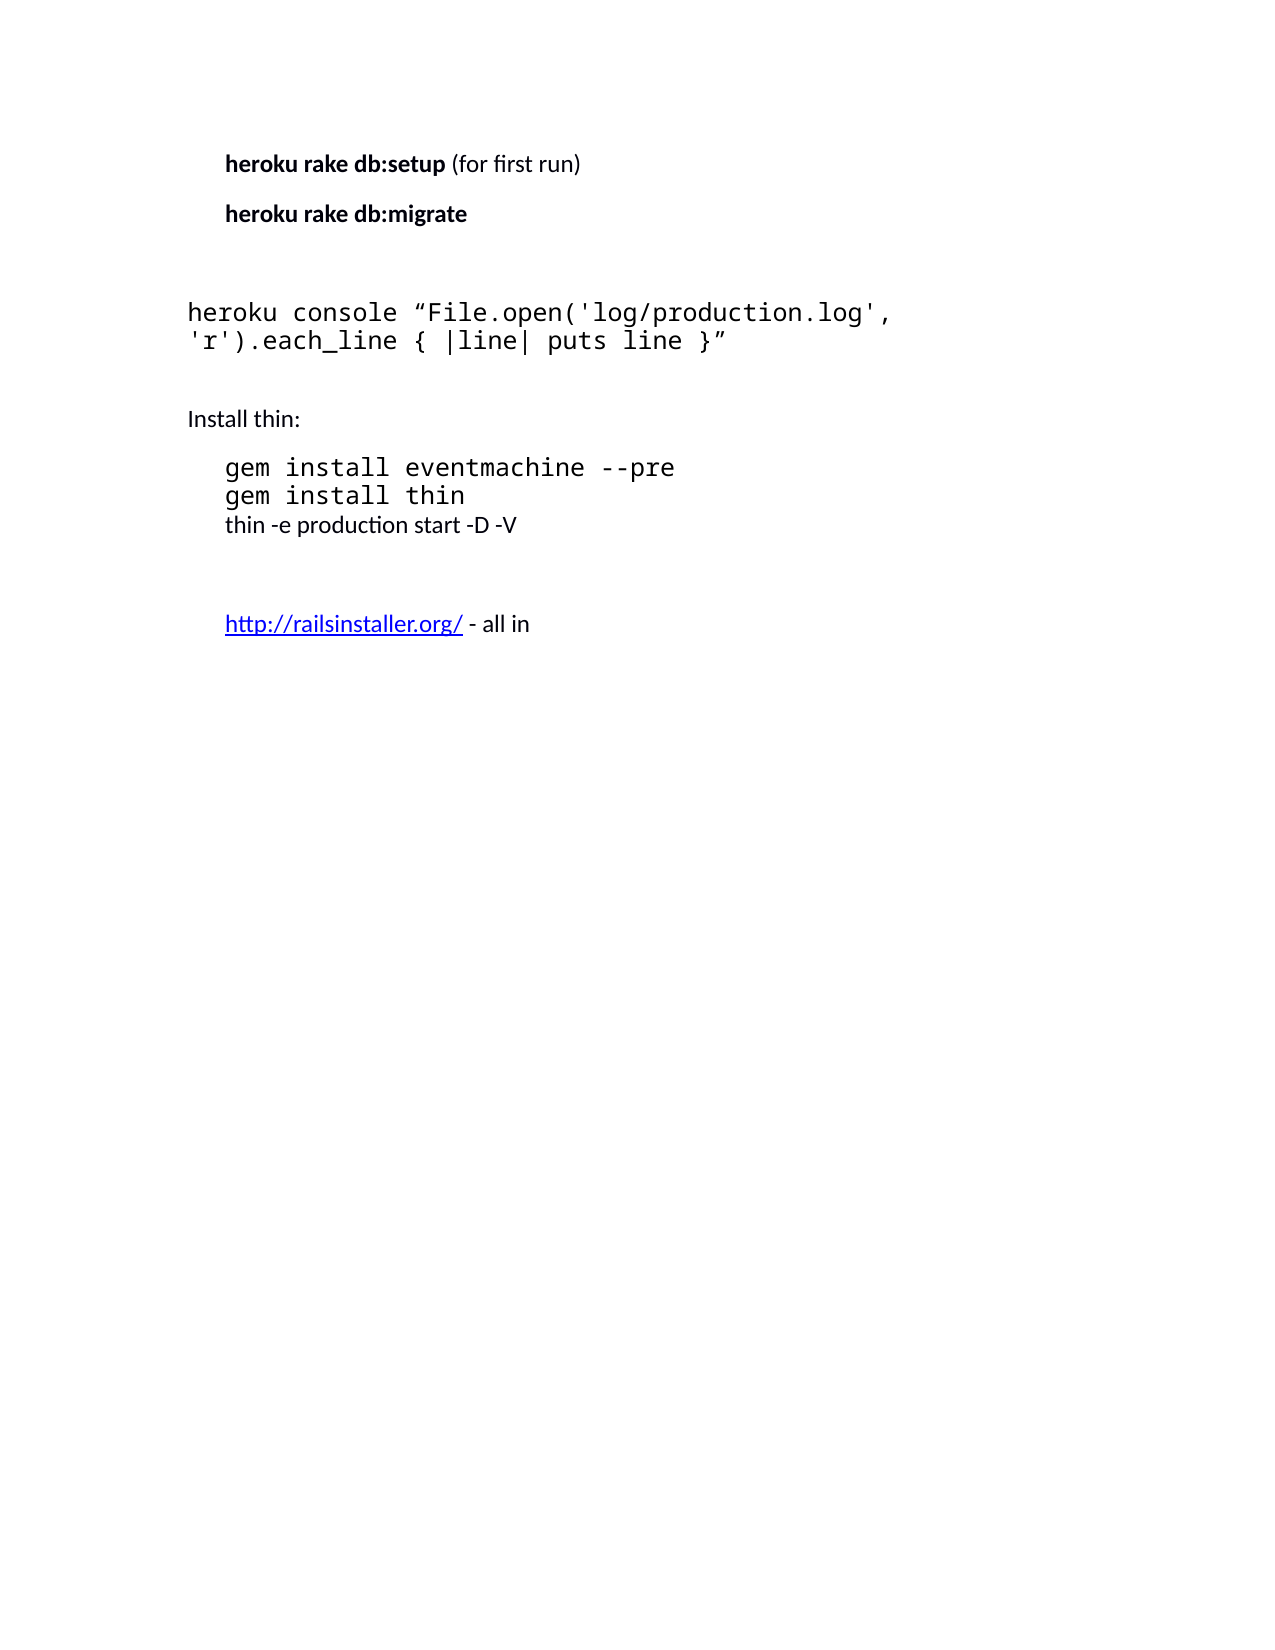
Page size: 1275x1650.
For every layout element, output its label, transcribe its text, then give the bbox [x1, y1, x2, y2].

text heroku rake db:setup (for first run) [225, 150, 1087, 179]
text thin -e production start -D -V [225, 510, 1087, 539]
text Install thin: [187, 404, 1087, 433]
text heroku rake db:migrate [225, 199, 1087, 228]
text http://railsinstaller.org/ - all in [225, 609, 1087, 638]
text heroku console “File.open('log/production.log', 'r').each_line { |line| puts line }” [187, 299, 1087, 355]
text gem install eventmachine --pre [225, 454, 1087, 482]
text gem install thin [225, 482, 1087, 510]
